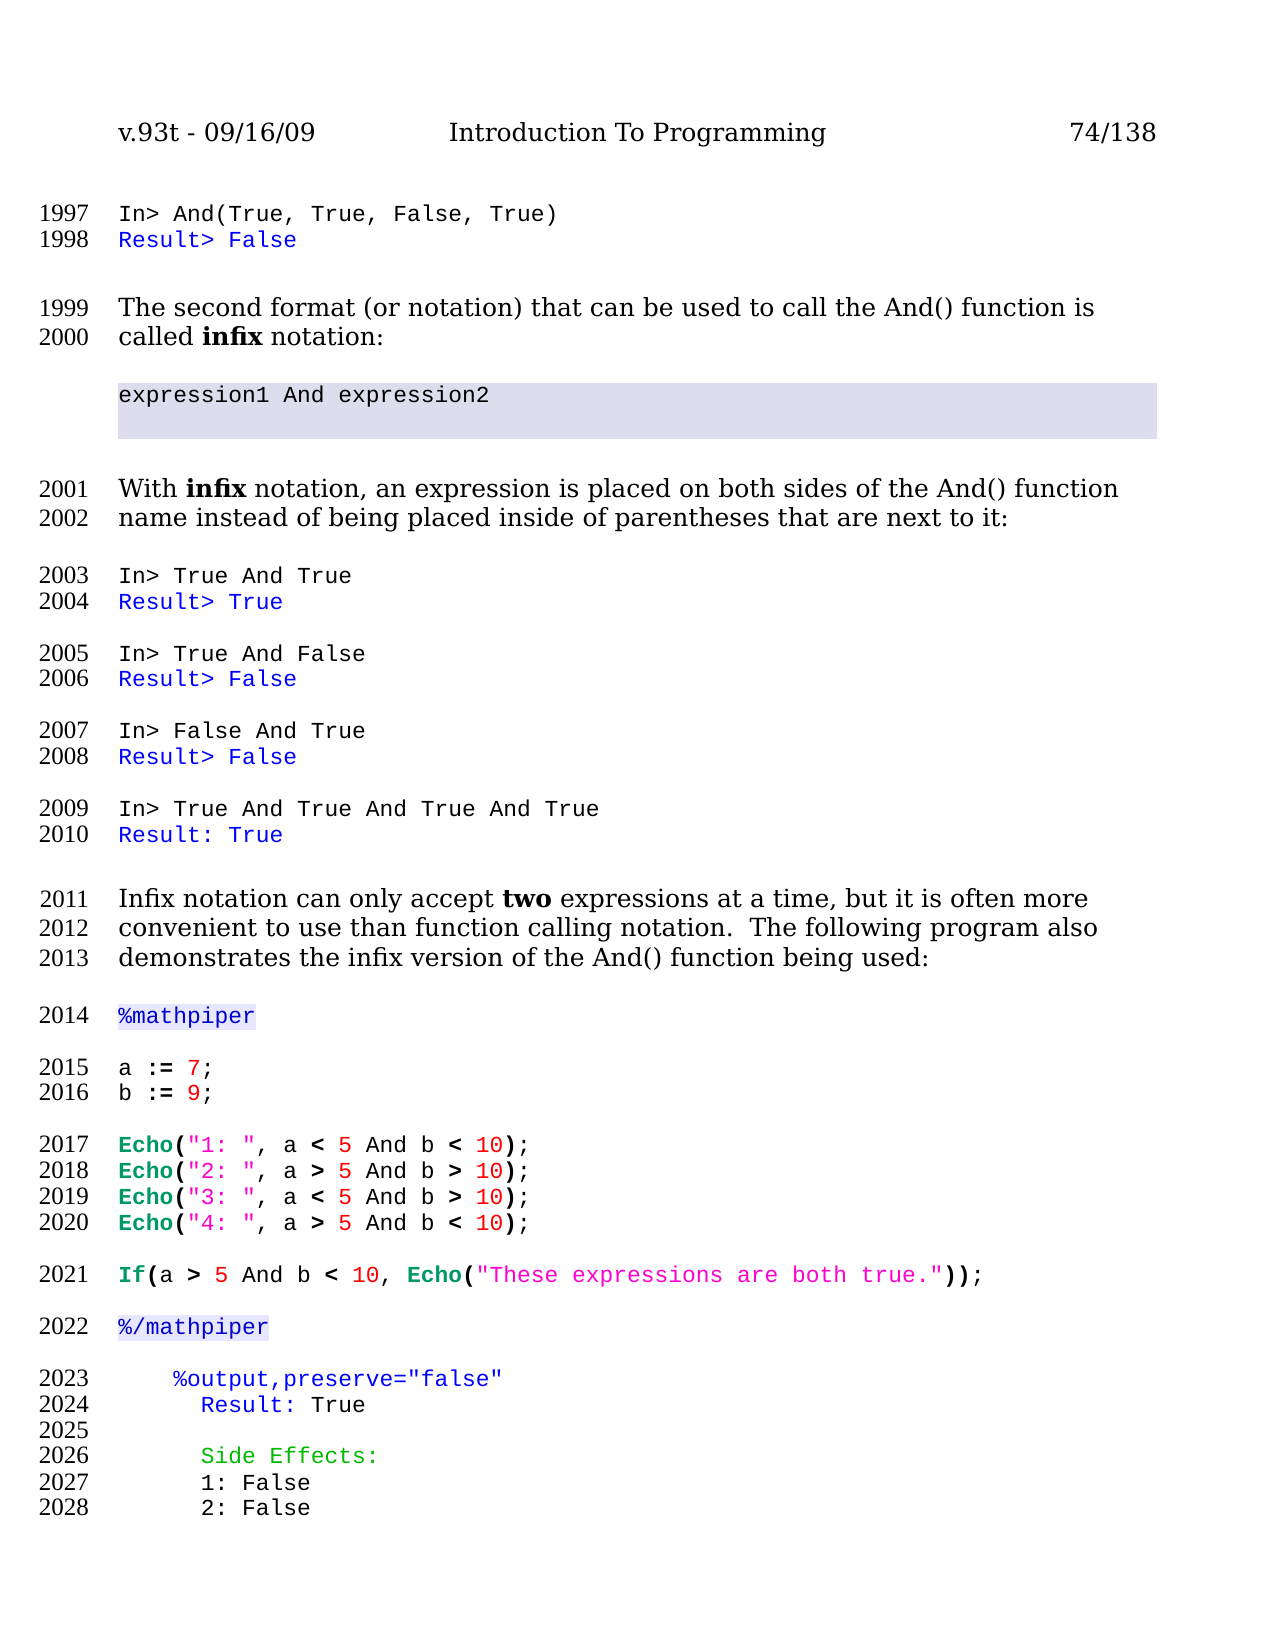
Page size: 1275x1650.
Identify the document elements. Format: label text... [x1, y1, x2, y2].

text In> True And True And True And True [118, 797, 1157, 823]
text Echo("3: ", a < 5 And b > 10); [118, 1186, 1157, 1211]
text Result> True [118, 590, 1157, 616]
text Echo("2: ", a > 5 And b > 10); [118, 1159, 1157, 1186]
text Echo("4: ", a > 5 And b < 10); [118, 1211, 1157, 1237]
text In> And(True, True, False, True) [118, 203, 1157, 229]
table_header expression1 And expression2 [118, 383, 1157, 439]
text With infix notation, an expression is placed on both sides of the And() function name instead of being placed inside of parentheses that are next to it: [118, 473, 1157, 532]
text Echo("1: ", a < 5 And b < 10); [118, 1134, 1157, 1159]
text Infix notation can only accept two expressions at a time, but it is often more convenient to use than function calling notation. The following program also demonstrates the infix version of the And() function being used: [118, 884, 1157, 972]
text The second format (or notation) that can be used to call the And() function is called infix notation: [118, 293, 1157, 351]
text Result: True [118, 823, 1157, 849]
text %mathpiper [118, 1004, 1157, 1030]
text Result> False [118, 746, 1157, 772]
text Result> False [118, 668, 1157, 694]
text b := 9; [118, 1082, 1157, 1108]
text In> False And True [118, 720, 1157, 746]
text a := 7; [118, 1056, 1157, 1082]
text Result: True [118, 1393, 1157, 1419]
text %/mathpiper [118, 1315, 1157, 1341]
text In> True And False [118, 642, 1157, 668]
text 2: False [118, 1497, 1157, 1523]
text In> True And True [118, 564, 1157, 590]
text %output,preserve="false" [118, 1367, 1157, 1393]
text If(a > 5 And b < 10, Echo("These expressions are both true.")); [118, 1263, 1157, 1289]
text Side Effects: [118, 1445, 1157, 1471]
text Result> False [118, 229, 1157, 254]
text 1: False [118, 1471, 1157, 1497]
